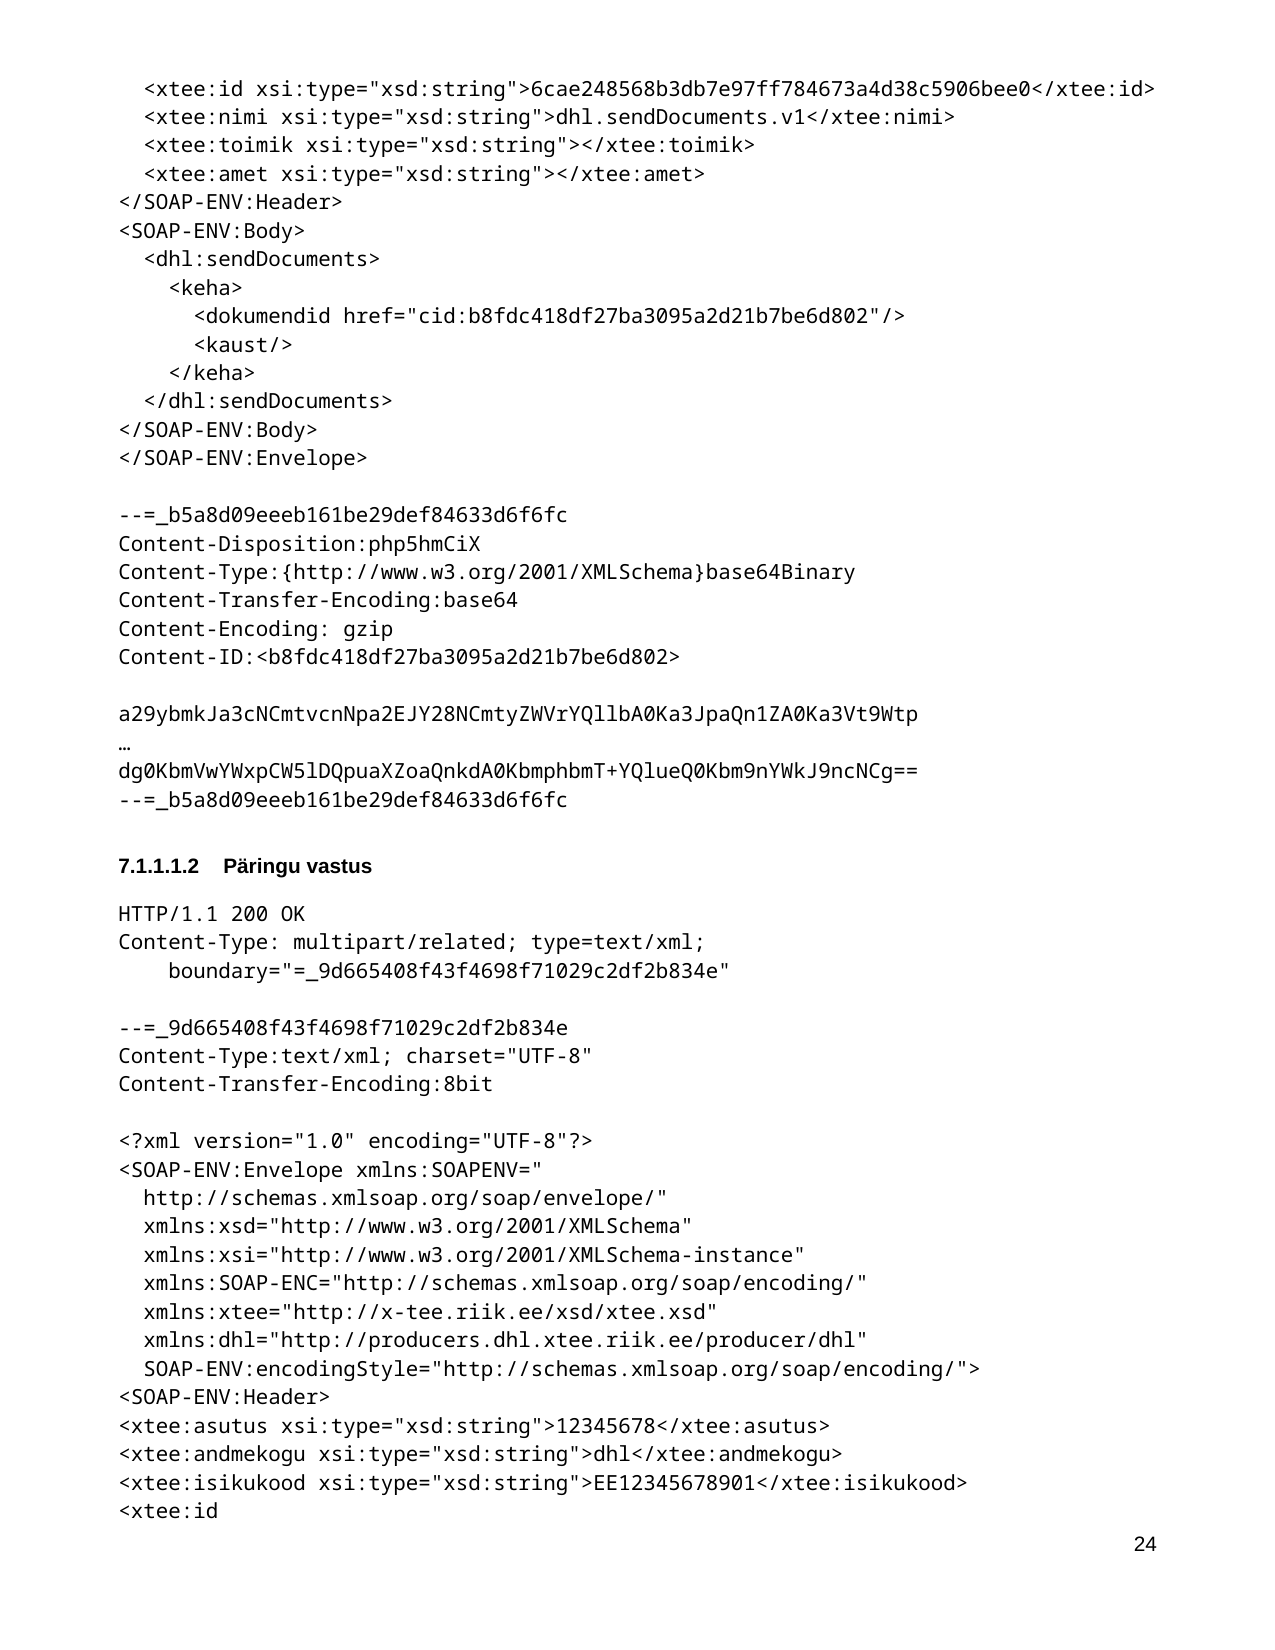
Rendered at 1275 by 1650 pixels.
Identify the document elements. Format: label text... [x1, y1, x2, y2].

subtitle Päringu vastus [118, 854, 1157, 878]
text <xtee:asutus xsi:type="xsd:string">12345678</xtee:asutus> [118, 1411, 1157, 1439]
text </SOAP-ENV:Envelope> [118, 443, 1157, 472]
text Content-Transfer-Encoding:base64 [118, 586, 1157, 614]
text </SOAP-ENV:Header> [118, 187, 1157, 216]
text <dhl:sendDocuments> [118, 244, 1157, 273]
text boundary="=_9d665408f43f4698f71029c2df2b834e" [118, 956, 1157, 984]
text xmlns:dhl="http://producers.dhl.xtee.riik.ee/producer/dhl" [118, 1325, 1157, 1354]
text xmlns:xtee="http://x-tee.riik.ee/xsd/xtee.xsd" [118, 1297, 1157, 1325]
text <xtee:id [118, 1496, 1157, 1524]
text Content-Disposition:php5hmCiX [118, 529, 1157, 557]
text <?xml version="1.0" encoding="UTF-8"?> [118, 1126, 1157, 1155]
text xmlns:xsd="http://www.w3.org/2001/XMLSchema" [118, 1212, 1157, 1240]
text xmlns:SOAP-ENC="http://schemas.xmlsoap.org/soap/encoding/" [118, 1268, 1157, 1297]
text --=_b5a8d09eeeb161be29def84633d6f6fc [118, 500, 1157, 529]
text <xtee:andmekogu xsi:type="xsd:string">dhl</xtee:andmekogu> [118, 1439, 1157, 1468]
text --=_9d665408f43f4698f71029c2df2b834e [118, 1013, 1157, 1041]
text http://schemas.xmlsoap.org/soap/envelope/" [118, 1183, 1157, 1212]
text SOAP-ENV:encodingStyle="http://schemas.xmlsoap.org/soap/encoding/"> [118, 1354, 1157, 1382]
text <SOAP-ENV:Body> [118, 216, 1157, 244]
text Content-ID:<b8fdc418df27ba3095a2d21b7be6d802> [118, 642, 1157, 671]
text <SOAP-ENV:Envelope xmlns:SOAPENV=" [118, 1155, 1157, 1183]
text </dhl:sendDocuments> [118, 387, 1157, 415]
text Content-Type:text/xml; charset="UTF-8" [118, 1041, 1157, 1069]
text <xtee:id xsi:type="xsd:string">6cae248568b3db7e97ff784673a4d38c5906bee0</xtee:id> [118, 74, 1157, 102]
text <kaust/> [118, 330, 1157, 358]
text <xtee:isikukood xsi:type="xsd:string">EE12345678901</xtee:isikukood> [118, 1468, 1157, 1496]
text Content-Encoding: gzip [118, 614, 1157, 642]
text </SOAP-ENV:Body> [118, 415, 1157, 443]
text <xtee:amet xsi:type="xsd:string"></xtee:amet> [118, 159, 1157, 187]
text </keha> [118, 358, 1157, 387]
text --=_b5a8d09eeeb161be29def84633d6f6fc [118, 785, 1157, 813]
text <dokumendid href="cid:b8fdc418df27ba3095a2d21b7be6d802"/> [118, 301, 1157, 330]
text Content-Type: multipart/related; type=text/xml; [118, 927, 1157, 956]
text … [118, 728, 1157, 756]
text <xtee:nimi xsi:type="xsd:string">dhl.sendDocuments.v1</xtee:nimi> [118, 102, 1157, 131]
text <xtee:toimik xsi:type="xsd:string"></xtee:toimik> [118, 131, 1157, 159]
text <SOAP-ENV:Header> [118, 1382, 1157, 1411]
text HTTP/1.1 200 OK [118, 899, 1157, 927]
text Content-Transfer-Encoding:8bit [118, 1069, 1157, 1098]
text a29ybmkJa3cNCmtvcnNpa2EJY28NCmtyZWVrYQllbA0Ka3JpaQn1ZA0Ka3Vt9Wtp [118, 699, 1157, 728]
text Content-Type:{http://www.w3.org/2001/XMLSchema}base64Binary [118, 557, 1157, 586]
text dg0KbmVwYWxpCW5lDQpuaXZoaQnkdA0KbmphbmT+YQlueQ0Kbm9nYWkJ9ncNCg== [118, 756, 1157, 785]
text <keha> [118, 273, 1157, 301]
text xmlns:xsi="http://www.w3.org/2001/XMLSchema-instance" [118, 1240, 1157, 1268]
